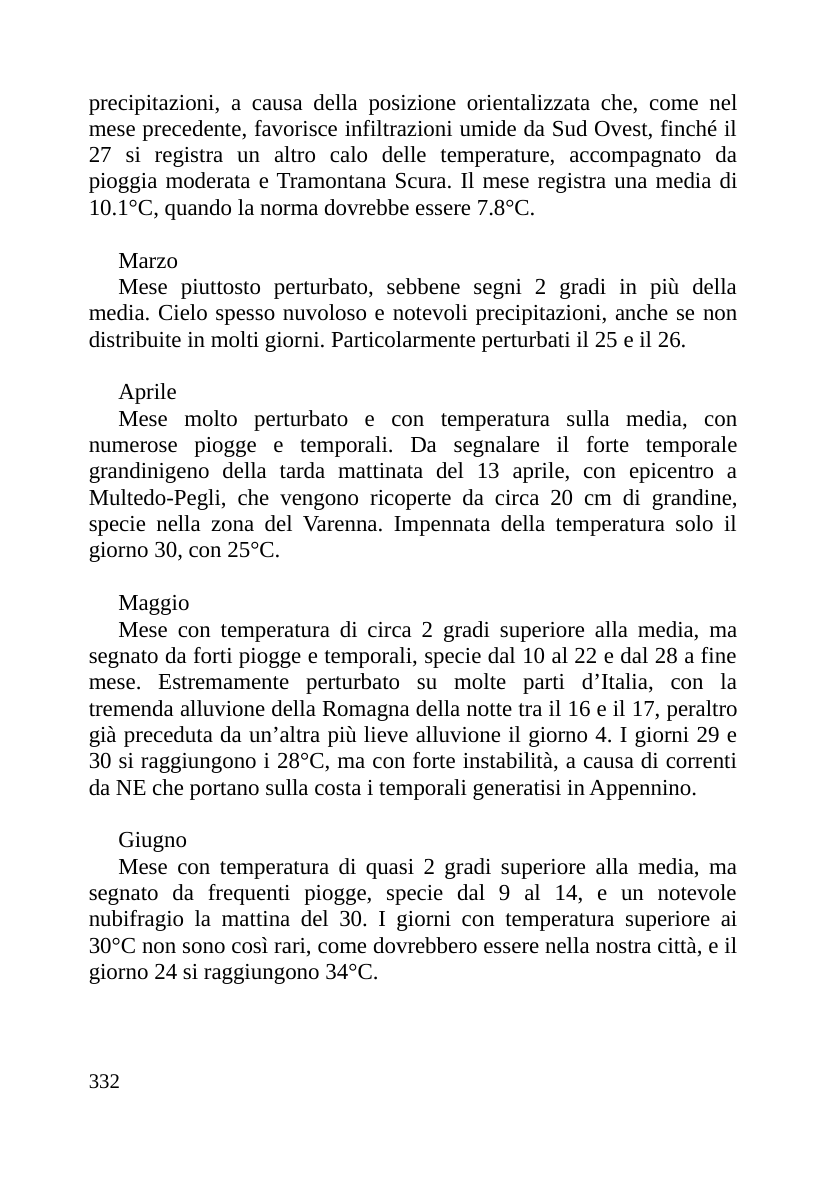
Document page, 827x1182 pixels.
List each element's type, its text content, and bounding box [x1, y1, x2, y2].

text Mese con temperatura di quasi 2 gradi superiore alla media, ma segnato da frequenti piogge, specie dal 9 al 14, e un notevole nubifragio la mattina del 30. I giorni con temperatura superiore ai 30°C non sono così rari, come dovrebbero essere nella nostra città, e il giorno 24 si raggiungono 34°C. [88, 853, 738, 984]
text precipitazioni, a causa della posizione orientalizzata che, come nel mese precedente, favorisce infiltrazioni umide da Sud Ovest, finché il 27 si registra un altro calo delle temperature, accompagnato da pioggia moderata e Tramontana Scura. Il mese registra una media di 10.1°C, quando la norma dovrebbe essere 7.8°C. [88, 88, 738, 220]
text Mese molto perturbato e con temperatura sulla media, con numerose piogge e temporali. Da segnalare il forte temporale grandinigeno della tarda mattinata del 13 aprile, con epicentro a Multedo-Pegli, che vengono ricoperte da circa 20 cm di grandine, specie nella zona del Varenna. Impennata della temperatura solo il giorno 30, con 25°C. [88, 405, 738, 563]
text Mese piuttosto perturbato, sebbene segni 2 gradi in più della media. Cielo spesso nuvoloso e notevoli precipitazioni, anche se non distribuite in molti giorni. Particolarmente perturbati il 25 e il 26. [88, 273, 738, 352]
text Mese con temperatura di circa 2 gradi superiore alla media, ma segnato da forti piogge e temporali, specie dal 10 al 22 e dal 28 a fine mese. Estremamente perturbato su molte parti d’Italia, con la tremenda alluvione della Romagna della notte tra il 16 e il 17, peraltro già preceduta da un’altra più lieve alluvione il giorno 4. I giorni 29 e 30 si raggiungono i 28°C, ma con forte instabilità, a causa di correnti da NE che portano sulla costa i temporali generatisi in Appennino. [88, 616, 738, 800]
text Marzo [88, 247, 738, 273]
text Maggio [88, 589, 738, 616]
text Aprile [88, 378, 738, 405]
text Giugno [88, 826, 738, 853]
